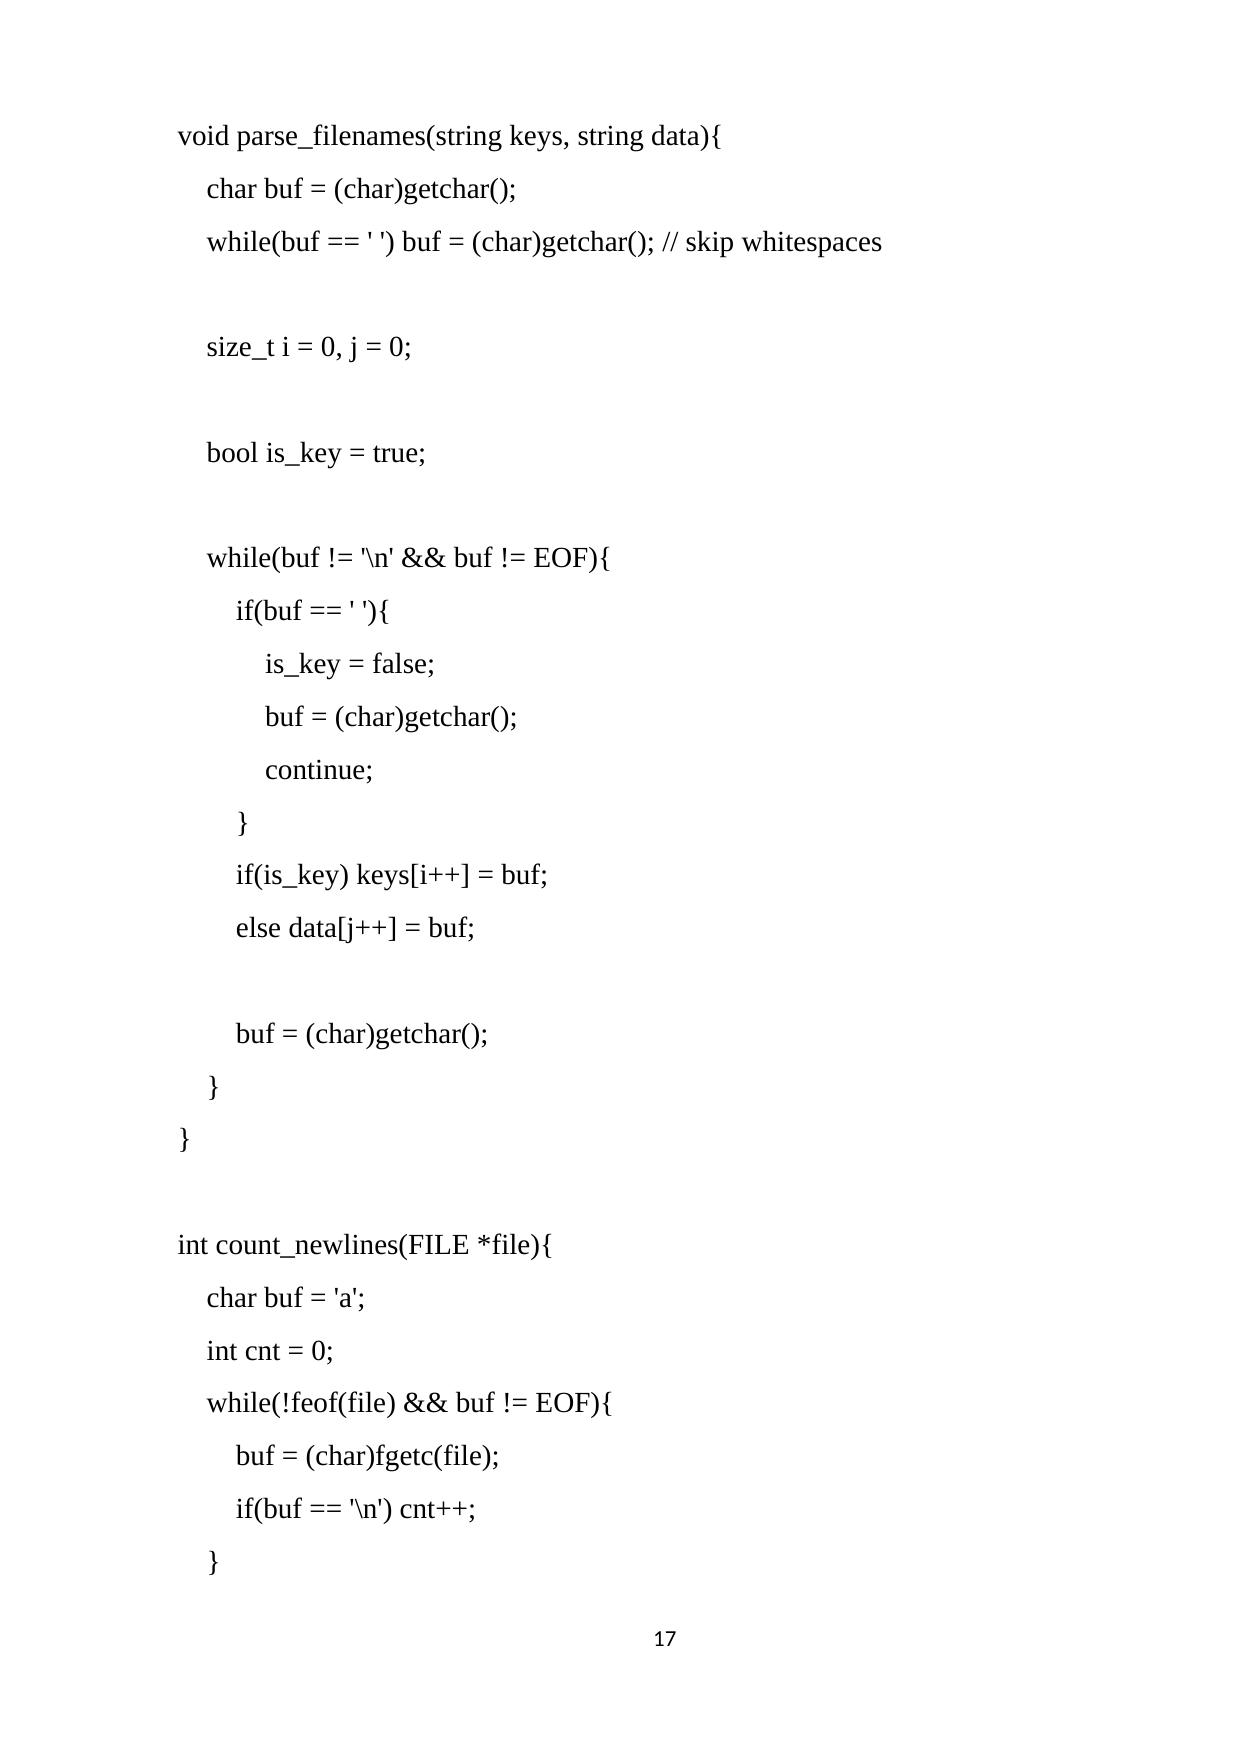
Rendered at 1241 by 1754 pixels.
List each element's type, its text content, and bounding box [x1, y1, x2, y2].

text buf = (char)getchar(); [177, 699, 1152, 733]
text continue; [177, 752, 1152, 785]
text } [177, 1122, 1152, 1155]
text } [177, 1544, 1152, 1578]
text char buf = (char)getchar(); [177, 171, 1152, 204]
text if(buf == ' '){ [177, 593, 1152, 627]
text while(buf != '\n' && buf != EOF){ [177, 541, 1152, 574]
text } [177, 1069, 1152, 1102]
text buf = (char)fgetc(file); [177, 1438, 1152, 1472]
text int count_newlines(FILE *file){ [177, 1227, 1152, 1261]
text while(buf == ' ') buf = (char)getchar(); // skip whitespaces [177, 224, 1152, 257]
text } [177, 805, 1152, 838]
text int cnt = 0; [177, 1333, 1152, 1366]
text size_t i = 0, j = 0; [177, 329, 1152, 363]
text if(buf == '\n') cnt++; [177, 1491, 1152, 1525]
text void parse_filenames(string keys, string data){ [177, 118, 1152, 152]
text char buf = 'a'; [177, 1280, 1152, 1313]
text while(!feof(file) && buf != EOF){ [177, 1386, 1152, 1419]
text bool is_key = true; [177, 435, 1152, 468]
text if(is_key) keys[i++] = buf; [177, 857, 1152, 891]
text else data[j++] = buf; [177, 910, 1152, 944]
text is_key = false; [177, 646, 1152, 680]
text buf = (char)getchar(); [177, 1016, 1152, 1049]
